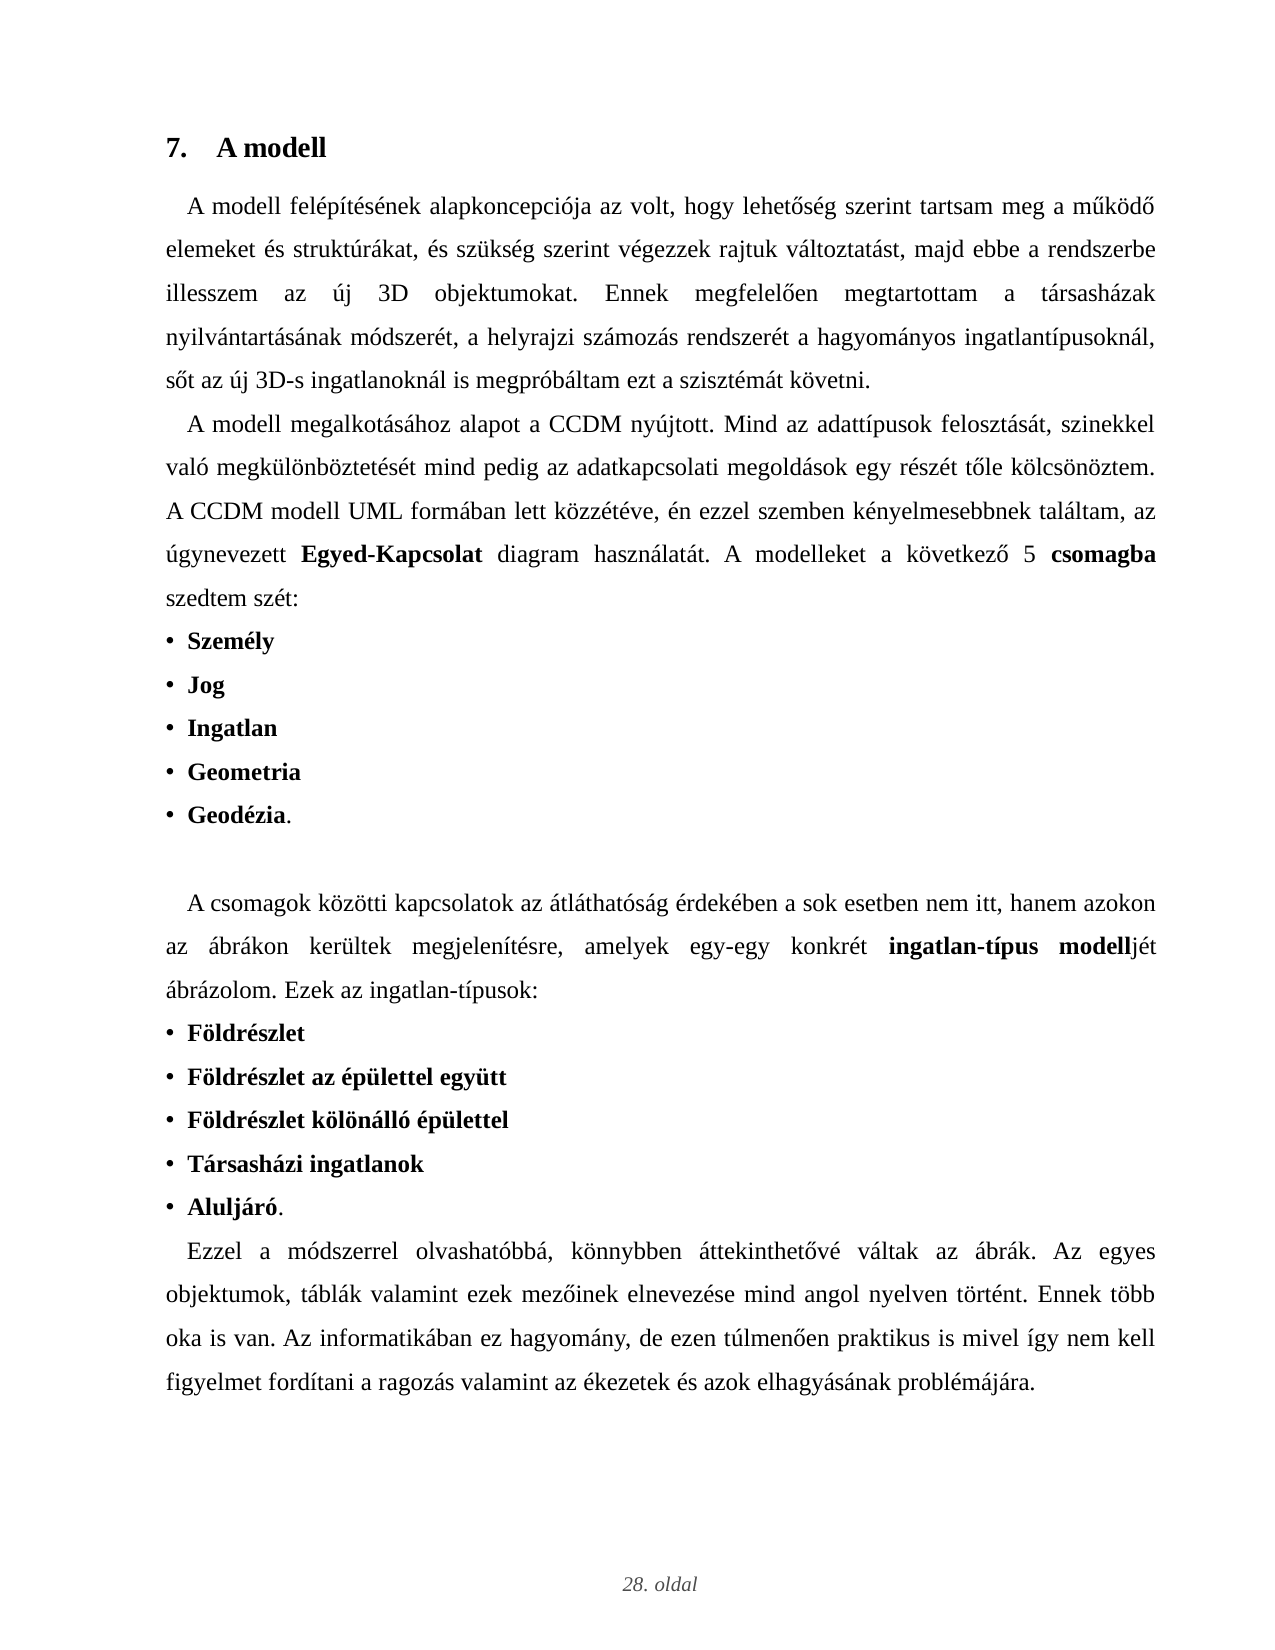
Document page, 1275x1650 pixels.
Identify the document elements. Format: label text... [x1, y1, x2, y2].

list Geodézia. [166, 800, 1156, 829]
text A modell megalkotásához alapot a CCDM nyújtott. Mind az adattípusok felosztását, szinekkel való megkülönböztetését mind pedig az adatkapcsolati megoldások egy részét tőle kölcsönöztem. A CCDM modell UML formában lett közzétéve, én ezzel szemben kényelmesebbnek találtam, az úgynevezett Egyed-Kapcsolat diagram használatát. A modelleket a következő 5 csomagba szedtem szét: [166, 408, 1156, 612]
list Aluljáró. [166, 1192, 1156, 1221]
list Jog [166, 670, 1156, 699]
list Geometria [166, 757, 1156, 786]
text A modell felépítésének alapkoncepciója az volt, hogy lehetőség szerint tartsam meg a működő elemeket és struktúrákat, és szükség szerint végezzek rajtuk változtatást, majd ebbe a rendszerbe illesszem az új 3D objektumokat. Ennek megfelelően megtartottam a társasházak nyilvántartásának módszerét, a helyrajzi számozás rendszerét a hagyományos ingatlantípusoknál, sőt az új 3D-s ingatlanoknál is megpróbáltam ezt a szisztémát követni. [166, 191, 1156, 394]
list Ingatlan [166, 713, 1156, 742]
list Földrészlet [166, 1018, 1156, 1047]
text A csomagok közötti kapcsolatok az átláthatóság érdekében a sok esetben nem itt, hanem azokon az ábrákon kerültek megjelenítésre, amelyek egy-egy konkrét ingatlan-típus modelljét ábrázolom. Ezek az ingatlan-típusok: [166, 887, 1156, 1003]
list Földrészlet kölönálló épülettel [166, 1105, 1156, 1134]
text Ezzel a módszerrel olvashatóbbá, könnybben áttekinthetővé váltak az ábrák. Az egyes objektumok, táblák valamint ezek mezőinek elnevezése mind angol nyelven történt. Ennek több oka is van. Az informatikában ez hagyomány, de ezen túlmenően praktikus is mivel így nem kell figyelmet fordítani a ragozás valamint az ékezetek és azok elhagyásának problémájára. [166, 1236, 1156, 1395]
list Társasházi ingatlanok [166, 1149, 1156, 1178]
list Személy [166, 626, 1156, 655]
list Földrészlet az épülettel együtt [166, 1062, 1156, 1091]
subtitle A modell [166, 130, 1156, 164]
